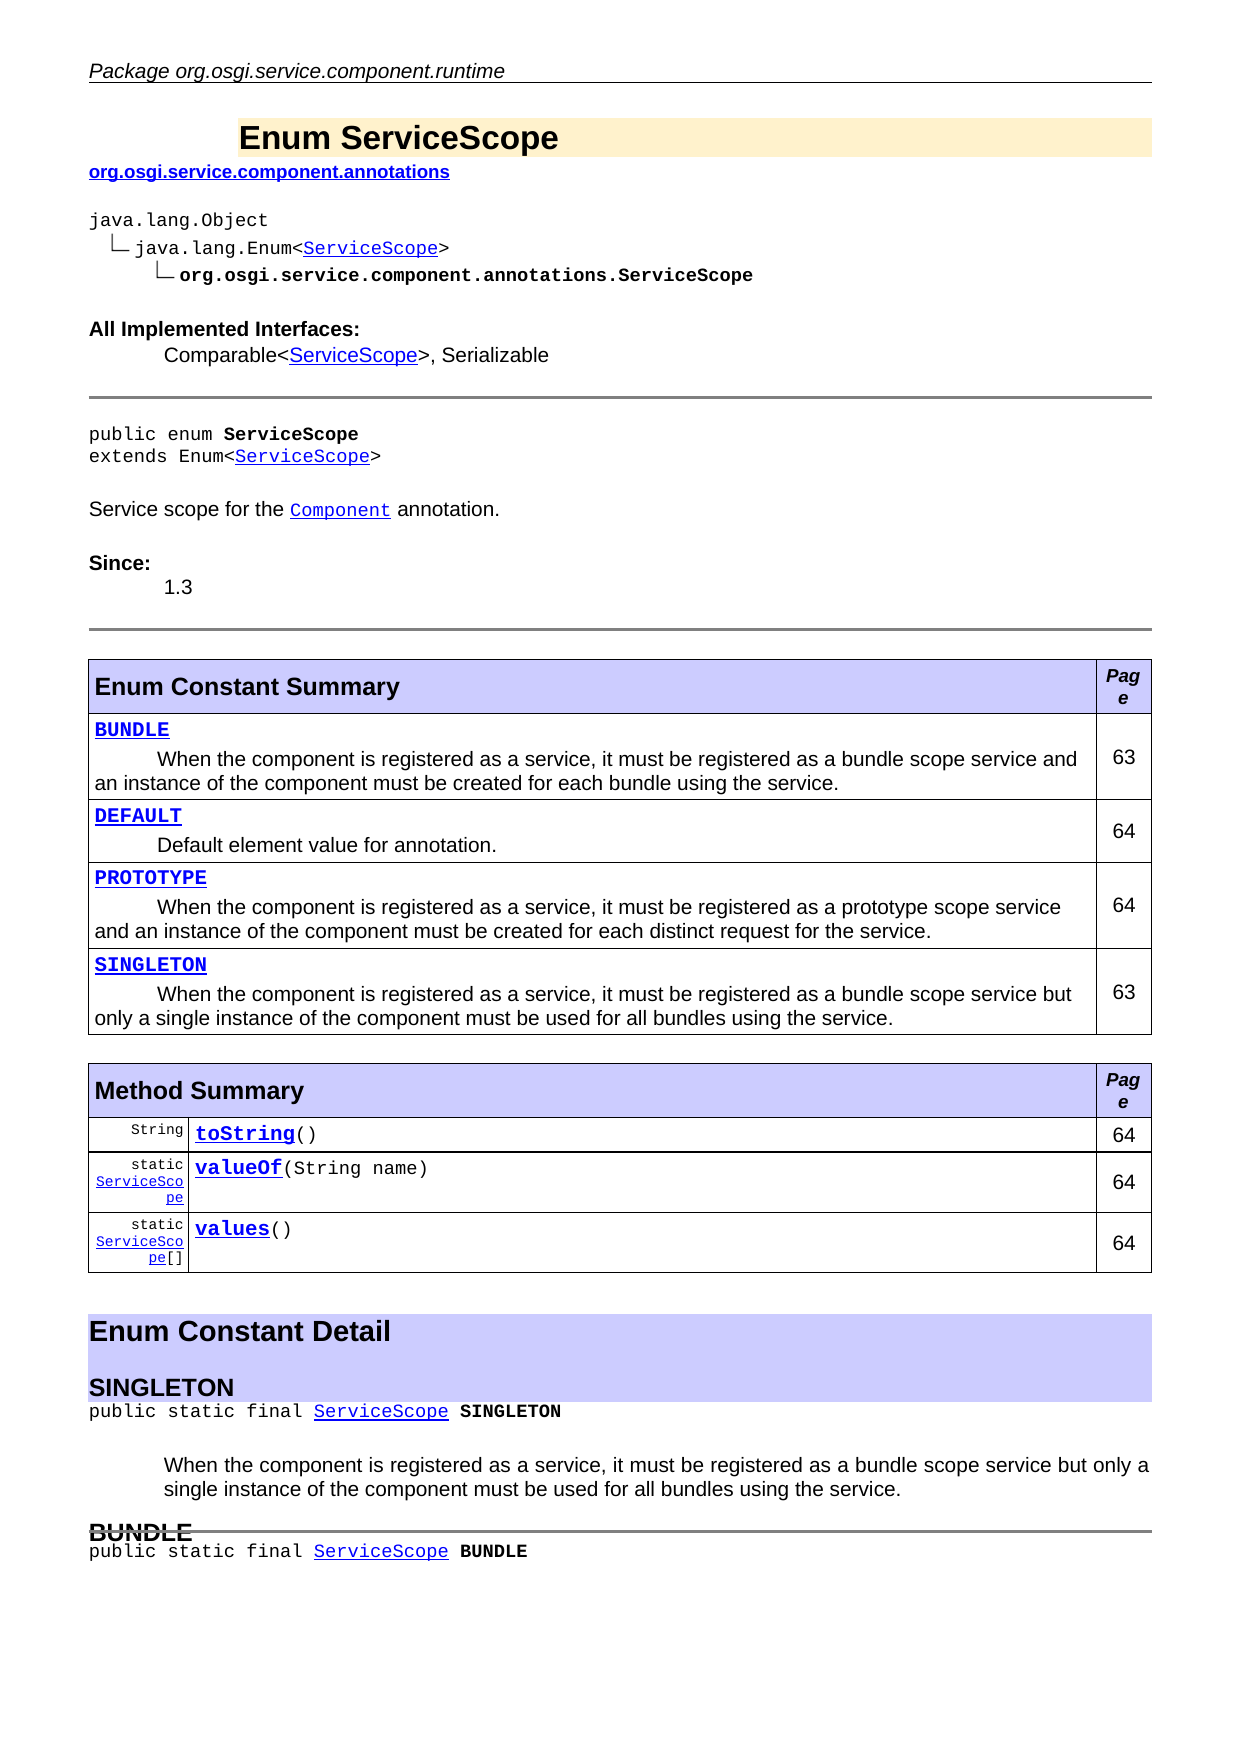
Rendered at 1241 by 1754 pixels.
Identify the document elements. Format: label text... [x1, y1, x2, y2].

table_cell 65 [1097, 1213, 1151, 1272]
table_header Page [1097, 1064, 1151, 1117]
table_cell 65 [1097, 863, 1151, 948]
table_header Enum Constant Summary [89, 660, 1096, 713]
text Comparable<ServiceScope>, Serializable [163, 343, 1152, 367]
table_cell static ServiceScope[] [89, 1213, 188, 1272]
text java.lang.Object [88, 211, 1152, 232]
table_cell toString() [189, 1118, 1096, 1151]
table_cell values() [189, 1213, 1096, 1272]
table_cell 65 [1097, 1118, 1151, 1151]
text public static final ServiceScope BUNDLE [88, 1541, 1152, 1563]
text Service scope for the Component annotation. [88, 497, 1152, 522]
subtitle SINGLETON [88, 1373, 1152, 1402]
table_cell 64 [1097, 714, 1151, 799]
table_cell valueOf(String name) [189, 1153, 1096, 1212]
subtitle All Implemented Interfaces: [88, 317, 1152, 341]
table_cell SINGLETON When the component is registered as a service, it must be registered as a bundle scope service but only a single instance of the component must be used for all bundles using the service. [89, 949, 1096, 1034]
picture [156, 260, 180, 282]
table_cell String [89, 1118, 188, 1151]
table_cell 65 [1097, 800, 1151, 862]
text 1.3 [163, 575, 1152, 599]
table_cell PROTOTYPE When the component is registered as a service, it must be registered as a prototype scope service and an instance of the component must be created for each distinct request for the service. [89, 863, 1096, 948]
table_cell 64 [1097, 949, 1151, 1034]
subtitle Enum Constant Detail [88, 1314, 1152, 1348]
picture [111, 232, 135, 255]
table_cell 65 [1097, 1153, 1151, 1212]
text org.osgi.service.component.annotations.ServiceScope [88, 260, 1152, 287]
table_header Page [1097, 660, 1151, 713]
table_cell BUNDLE When the component is registered as a service, it must be registered as a bundle scope service and an instance of the component must be created for each bundle using the service. [89, 714, 1096, 799]
text org.osgi.service.component.annotations [88, 160, 1152, 182]
text public enum ServiceScope [88, 425, 1152, 446]
text Since: [88, 551, 1152, 575]
text When the component is registered as a service, it must be registered as a bundle scope service but only a single instance of the component must be used for all bundles using the service. [163, 1452, 1152, 1500]
table_cell static ServiceScope [89, 1153, 188, 1212]
table_cell DEFAULT Default element value for annotation. [89, 800, 1096, 862]
table_header Method Summary [89, 1064, 1096, 1117]
text extends Enum<ServiceScope> [88, 446, 1152, 468]
text public static final ServiceScope SINGLETON [88, 1402, 1152, 1423]
subtitle Enum ServiceScope [238, 118, 1152, 157]
text java.lang.Enum<ServiceScope> [88, 232, 1152, 260]
